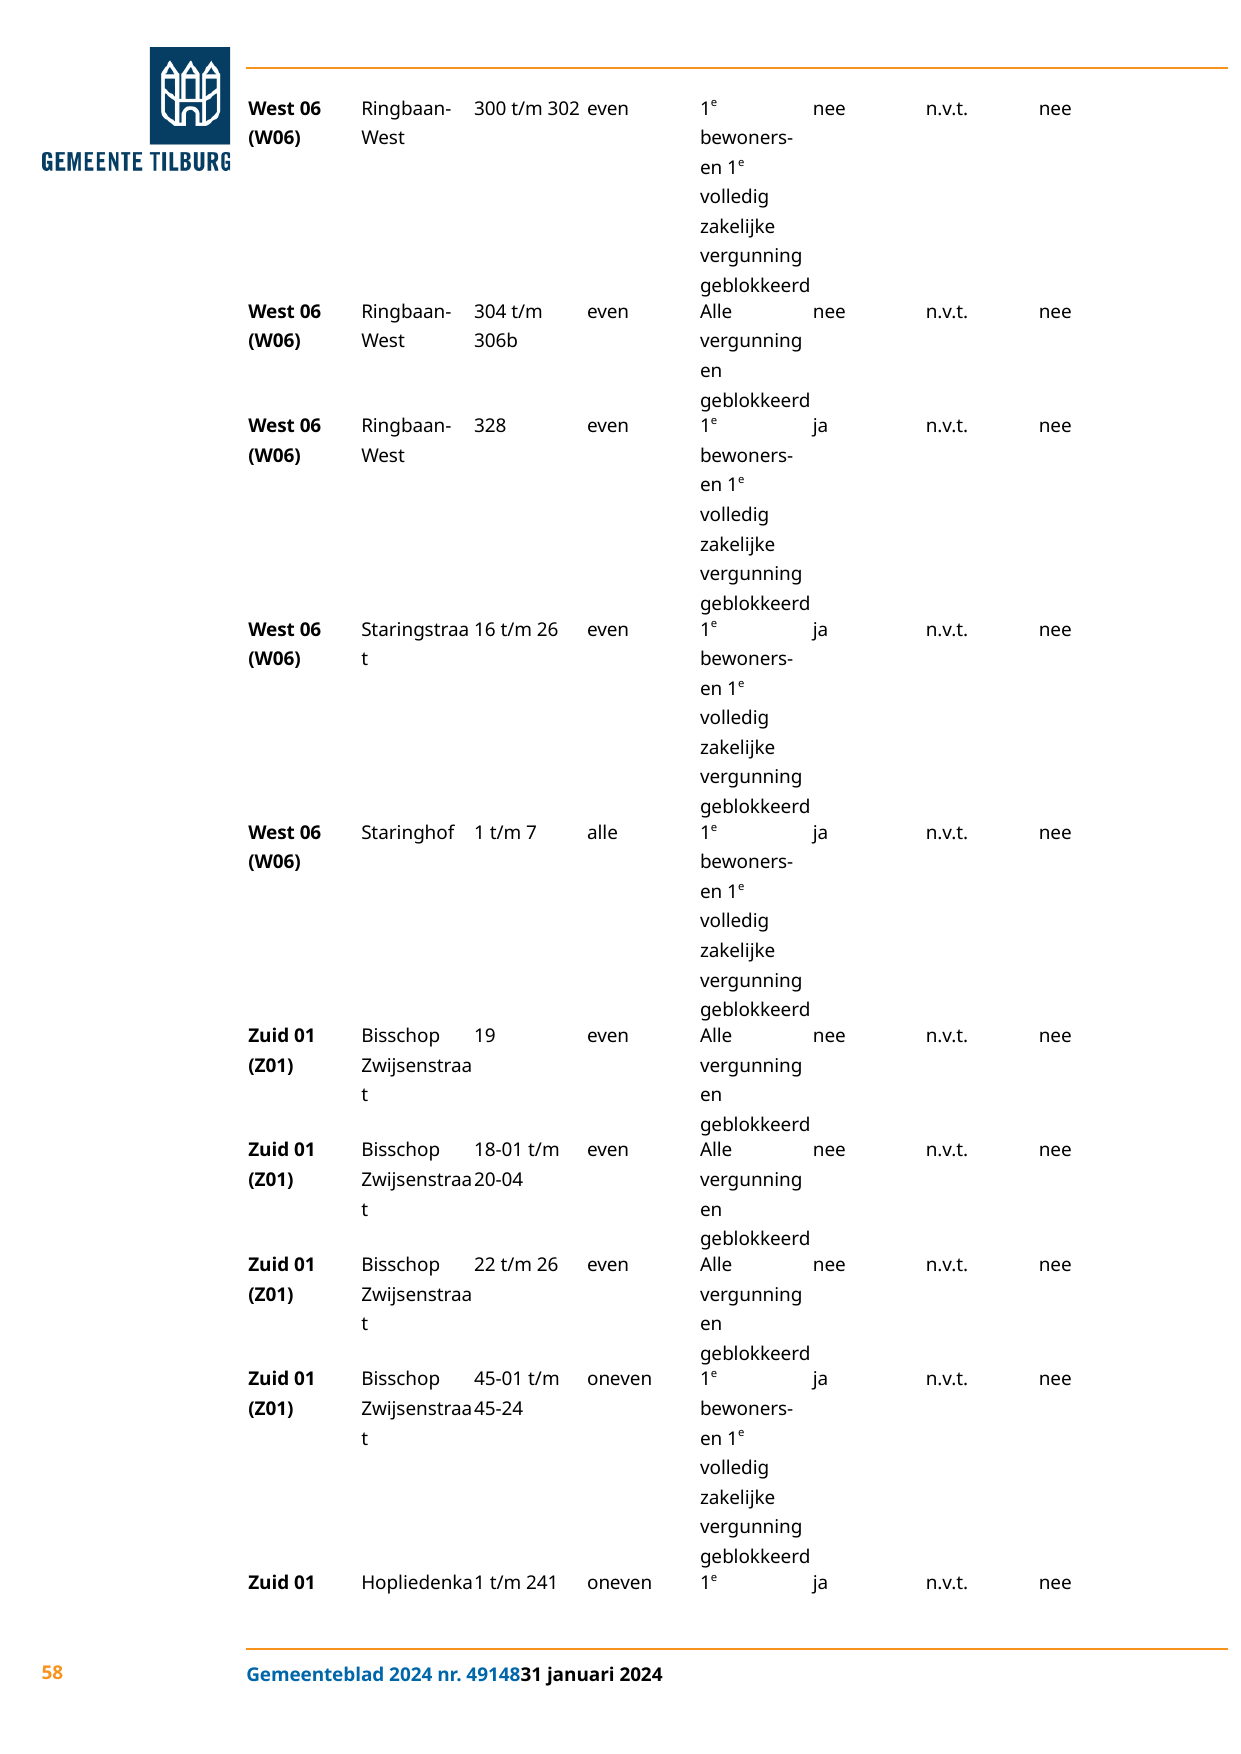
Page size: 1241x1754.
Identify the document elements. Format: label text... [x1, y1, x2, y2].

table_cell even [587, 1137, 700, 1251]
table_cell ja [813, 1569, 926, 1594]
table_cell West 06 (W06) [248, 95, 361, 298]
table_cell ja [813, 819, 926, 1022]
table_cell Alle vergunningen geblokkeerd [700, 298, 813, 412]
table_cell nee [813, 1022, 926, 1137]
table_cell Bisschop Zwijsenstraat [361, 1137, 474, 1251]
table_cell n.v.t. [926, 95, 1038, 298]
table_cell 1e bewoners- en 1e volledig zakelijke vergunning geblokkeerd [700, 413, 813, 616]
table_cell West 06 (W06) [248, 819, 361, 1022]
table_cell even [587, 1022, 700, 1137]
table_cell West 06 (W06) [248, 616, 361, 819]
table_cell West 06 (W06) [248, 413, 361, 616]
table_cell nee [1039, 1569, 1152, 1594]
table_cell Alle vergunningen geblokkeerd [700, 1137, 813, 1251]
table_cell Zuid 01 [248, 1569, 361, 1594]
table_cell ja [813, 413, 926, 616]
table_cell Ringbaan-West [361, 95, 474, 298]
table_cell nee [1039, 95, 1152, 298]
table_cell 1e bewoners- en 1e volledig zakelijke vergunning geblokkeerd [700, 1366, 813, 1569]
table_cell even [587, 413, 700, 616]
table_cell Bisschop Zwijsenstraat [361, 1022, 474, 1137]
table_cell oneven [587, 1569, 700, 1594]
table_cell 16 t/m 26 [474, 616, 587, 819]
table_cell nee [1039, 616, 1152, 819]
table_cell 1 t/m 241 [474, 1569, 587, 1594]
table_cell nee [1039, 1022, 1152, 1137]
table_cell n.v.t. [926, 298, 1038, 412]
table_cell ja [813, 616, 926, 819]
table_cell n.v.t. [926, 1366, 1038, 1569]
table_cell nee [1039, 819, 1152, 1022]
table_cell alle [587, 819, 700, 1022]
table_cell 1e bewoners- en 1e volledig zakelijke vergunning geblokkeerd [700, 95, 813, 298]
table_cell n.v.t. [926, 413, 1038, 616]
table_cell 1 t/m 7 [474, 819, 587, 1022]
table_cell Zuid 01 (Z01) [248, 1022, 361, 1137]
table_cell nee [813, 95, 926, 298]
table_cell Bisschop Zwijsenstraat [361, 1366, 474, 1569]
table_cell 304 t/m 306b [474, 298, 587, 412]
table_cell even [587, 1251, 700, 1366]
table_cell 300 t/m 302 [474, 95, 587, 298]
table_cell nee [813, 298, 926, 412]
table_cell 45-01 t/m 45-24 [474, 1366, 587, 1569]
table_cell 328 [474, 413, 587, 616]
table_cell Hopliedenkade [361, 1569, 474, 1594]
table_cell 1e bewoners- en 1e volledig zakelijke vergunning geblokkeerd [700, 819, 813, 1022]
table_cell n.v.t. [926, 1569, 1038, 1594]
table_cell nee [1039, 413, 1152, 616]
table_cell 1e bewoners- en 1e volledig zakelijke vergunning geblokkeerd [700, 616, 813, 819]
table_cell n.v.t. [926, 1022, 1038, 1137]
table_cell even [587, 298, 700, 412]
picture [41, 47, 231, 172]
table_cell 18-01 t/m 20-04 [474, 1137, 587, 1251]
table_cell Staringhof [361, 819, 474, 1022]
table_cell Alle vergunningen geblokkeerd [700, 1022, 813, 1137]
table_cell Bisschop Zwijsenstraat [361, 1251, 474, 1366]
table_cell Zuid 01 (Z01) [248, 1137, 361, 1251]
table_cell nee [813, 1137, 926, 1251]
table_cell Staringstraat [361, 616, 474, 819]
table_cell nee [813, 1251, 926, 1366]
table_cell n.v.t. [926, 819, 1038, 1022]
table_cell 22 t/m 26 [474, 1251, 587, 1366]
table_cell n.v.t. [926, 616, 1038, 819]
table_cell Alle vergunningen geblokkeerd [700, 1251, 813, 1366]
table_cell Zuid 01 (Z01) [248, 1251, 361, 1366]
table_cell nee [1039, 1251, 1152, 1366]
table_cell even [587, 95, 700, 298]
table_cell Ringbaan-West [361, 298, 474, 412]
table_cell West 06 (W06) [248, 298, 361, 412]
table_cell 19 [474, 1022, 587, 1137]
table_cell 1e [700, 1569, 813, 1594]
table_cell oneven [587, 1366, 700, 1569]
table_cell ja [813, 1366, 926, 1569]
table_cell nee [1039, 1366, 1152, 1569]
table_cell n.v.t. [926, 1251, 1038, 1366]
table_cell nee [1039, 1137, 1152, 1251]
table_cell nee [1039, 298, 1152, 412]
table_cell even [587, 616, 700, 819]
table_cell Zuid 01 (Z01) [248, 1366, 361, 1569]
table_cell n.v.t. [926, 1137, 1038, 1251]
table_cell Ringbaan-West [361, 413, 474, 616]
